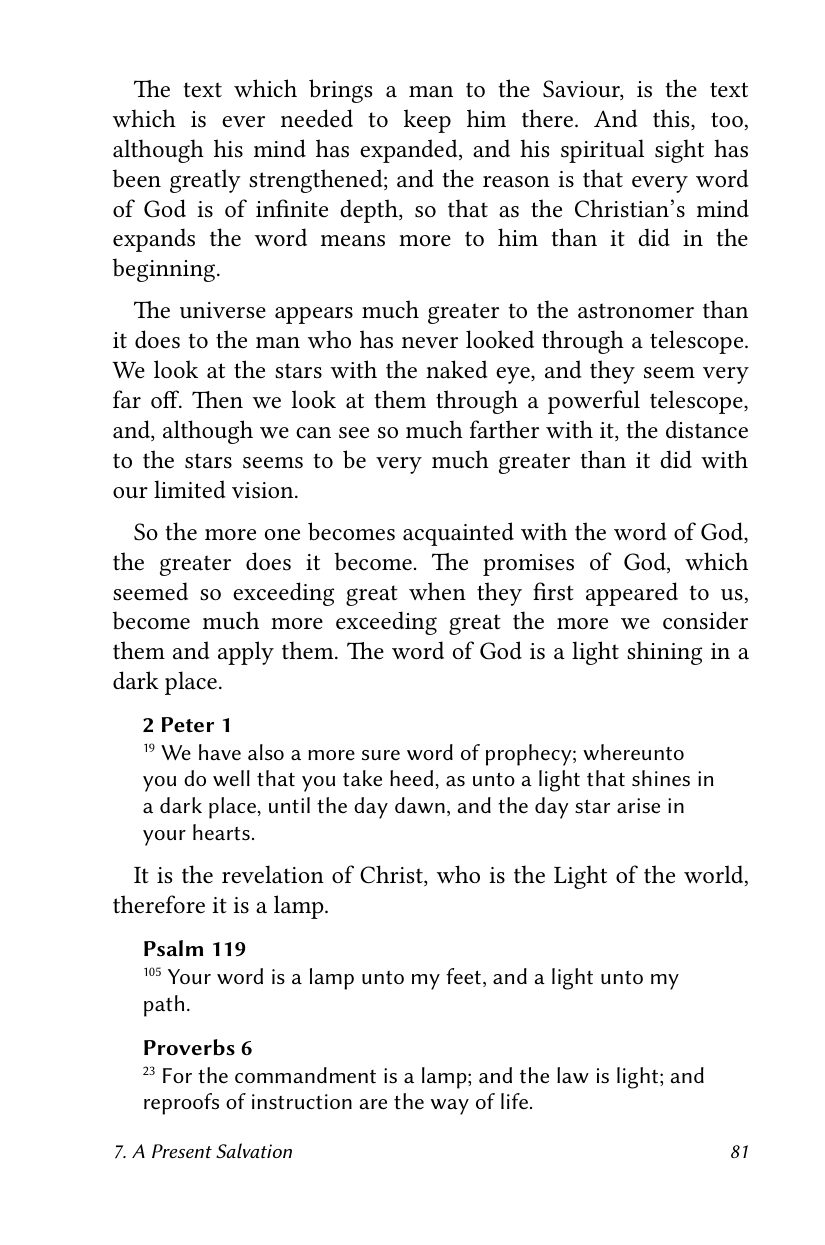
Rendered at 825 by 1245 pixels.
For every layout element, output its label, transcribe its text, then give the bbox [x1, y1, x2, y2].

text It is the revelation of Christ, who is the Light of the world, therefore it is a lamp. [112, 861, 750, 920]
text Proverbs 6 [142, 1035, 750, 1061]
text The text which brings a man to the Saviour, is the text which is ever needed to keep him there. And this, too, although his mind has expanded, and his spiritual sight has been greatly strengthened; and the reason is that every word of God is of infinite depth, so that as the Christian’s mind expands the word means more to him than it did in the beginning. [112, 75, 750, 283]
text 19 We have also a more sure word of prophecy; whereunto you do well that you take heed, as unto a light that shines in a dark place, until the day dawn, and the day star arise in your hearts. [142, 740, 720, 846]
text 2 Peter 1 [142, 712, 750, 738]
text 23 For the commandment is a lamp; and the law is light; and reproofs of instruction are the way of life. [142, 1063, 720, 1115]
text Psalm 119 [142, 936, 750, 962]
text So the more one becomes acquainted with the word of God, the greater does it become. The promises of God, which seemed so exceeding great when they first appeared to us, become much more exceeding great the more we consider them and apply them. The word of God is a light shining in a dark place. [112, 518, 750, 696]
text The universe appears much greater to the astronomer than it does to the man who has never looked through a telescope. We look at the stars with the naked eye, and they seem very far off. Then we look at them through a powerful telescope, and, although we can see so much farther with it, the distance to the stars seems to be very much greater than it did with our limited vision. [112, 296, 750, 504]
text 105 Your word is a lamp unto my feet, and a light unto my path. [142, 964, 720, 1017]
